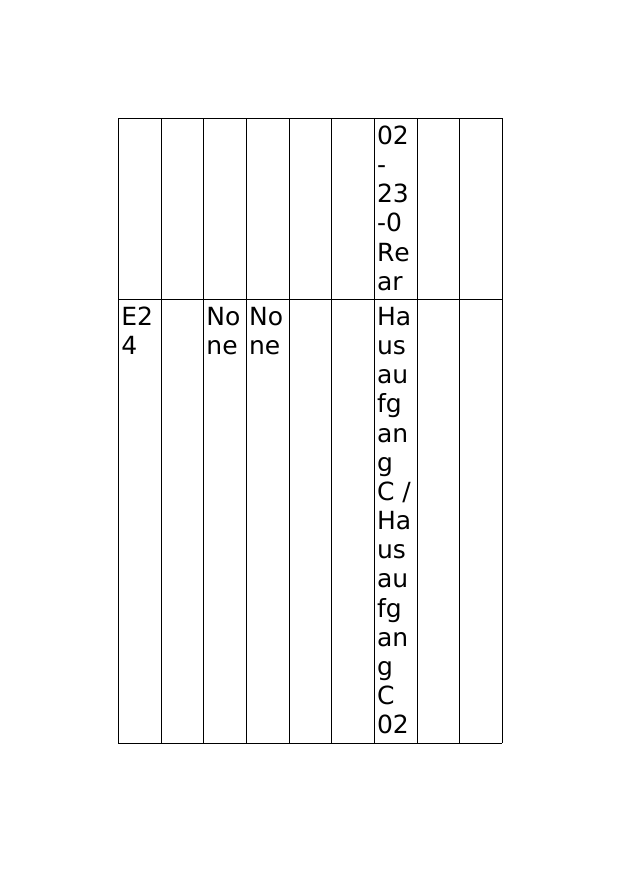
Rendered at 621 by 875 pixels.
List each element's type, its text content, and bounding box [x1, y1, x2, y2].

table_cell None [247, 300, 289, 742]
table_cell [332, 119, 374, 299]
table_cell [418, 300, 459, 742]
table_cell [290, 119, 331, 299]
table_cell Hausaufgang C / Hausaufgang C 02- [375, 300, 417, 742]
table_cell [290, 300, 331, 742]
table_cell [460, 300, 502, 742]
table_cell 02-23-0 Rear [375, 119, 417, 299]
table_cell [247, 119, 289, 299]
table_cell [119, 119, 161, 299]
table_cell [332, 300, 374, 742]
table_cell [460, 119, 502, 299]
table_cell [162, 119, 203, 299]
table_cell [418, 119, 459, 299]
table_cell [162, 300, 203, 742]
table_cell [204, 119, 246, 299]
table_cell E24 [119, 300, 161, 742]
table_cell None [204, 300, 246, 742]
